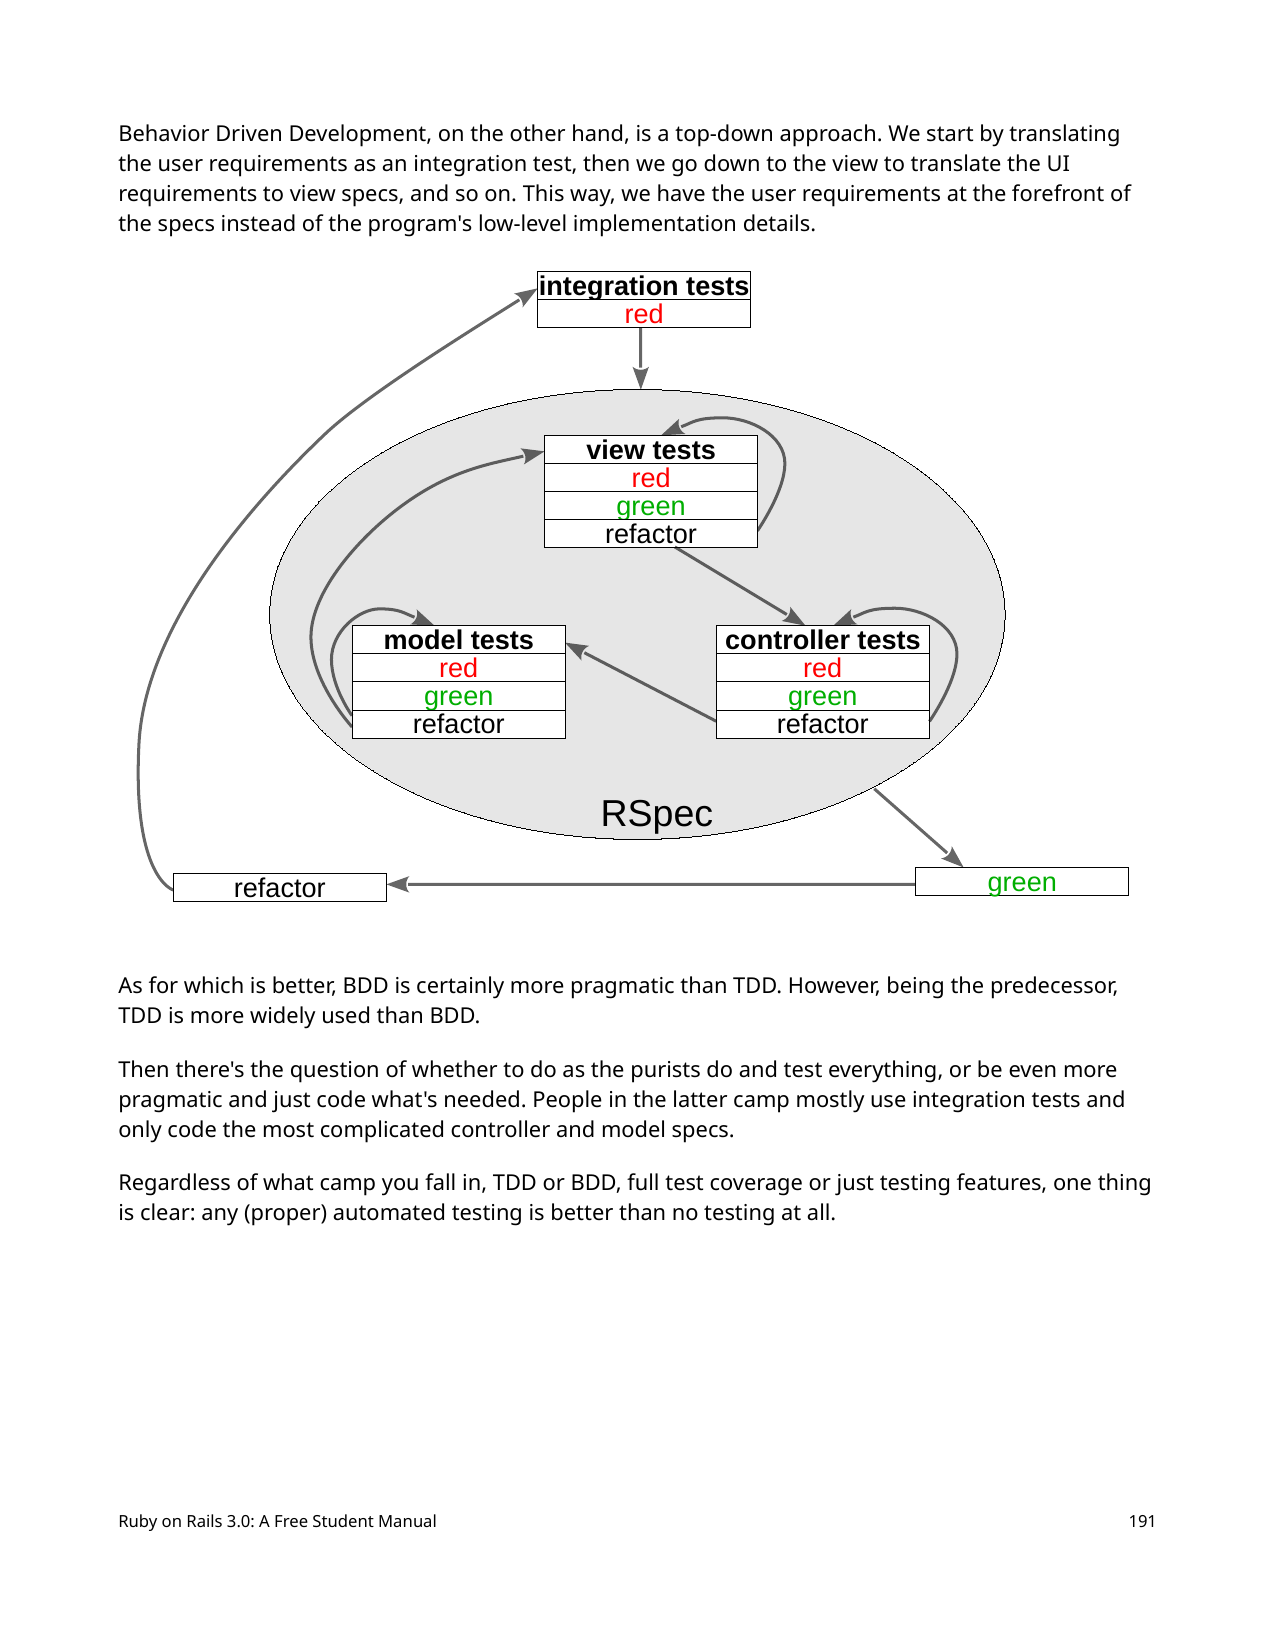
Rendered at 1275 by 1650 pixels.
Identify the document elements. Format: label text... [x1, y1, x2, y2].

text Regardless of what camp you fall in, TDD or BDD, full test coverage or just testing features, one thing is clear: any (proper) automated testing is better than no testing at all. [118, 1167, 1157, 1227]
text As for which is better, BDD is certainly more pragmatic than TDD. However, being the predecessor, TDD is more widely used than BDD. [118, 970, 1157, 1030]
text Behavior Driven Development, on the other hand, is a top-down approach. We start by translating the user requirements as an integration test, then we go down to the view to translate the UI requirements to view specs, and so on. This way, we have the user requirements at the forefront of the specs instead of the program's low-level implementation details. [118, 118, 1157, 237]
text Then there's the question of whether to do as the purists do and test everything, or be even more pragmatic and just code what's needed. People in the latter camp mostly use integration tests and only code the most complicated controller and model specs. [118, 1054, 1157, 1143]
